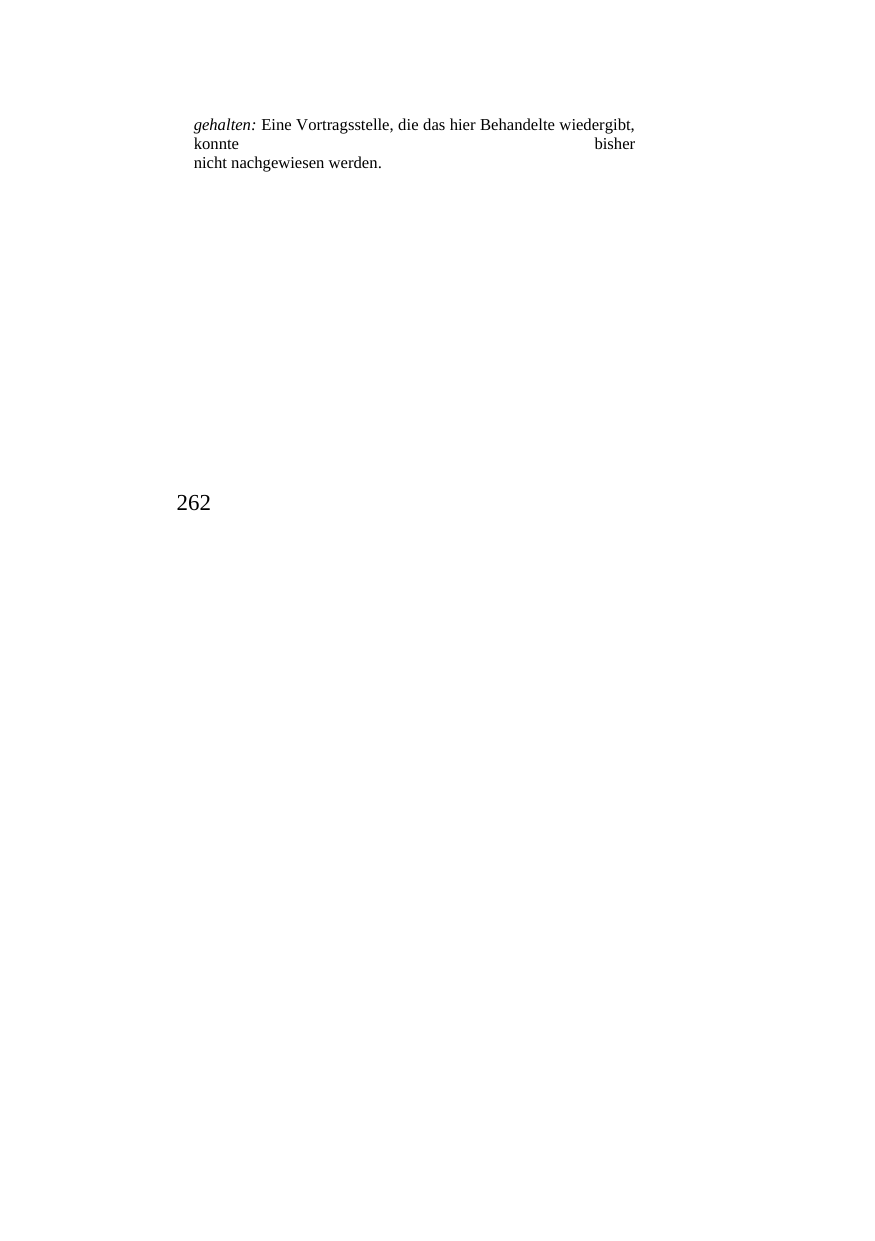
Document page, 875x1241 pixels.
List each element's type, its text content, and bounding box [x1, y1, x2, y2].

text gehalten: Eine Vortragsstelle, die das hier Behandelte wiedergibt, konnte bisher nicht nachgewiesen werden. [151, 115, 635, 172]
text 262 [176, 489, 635, 515]
